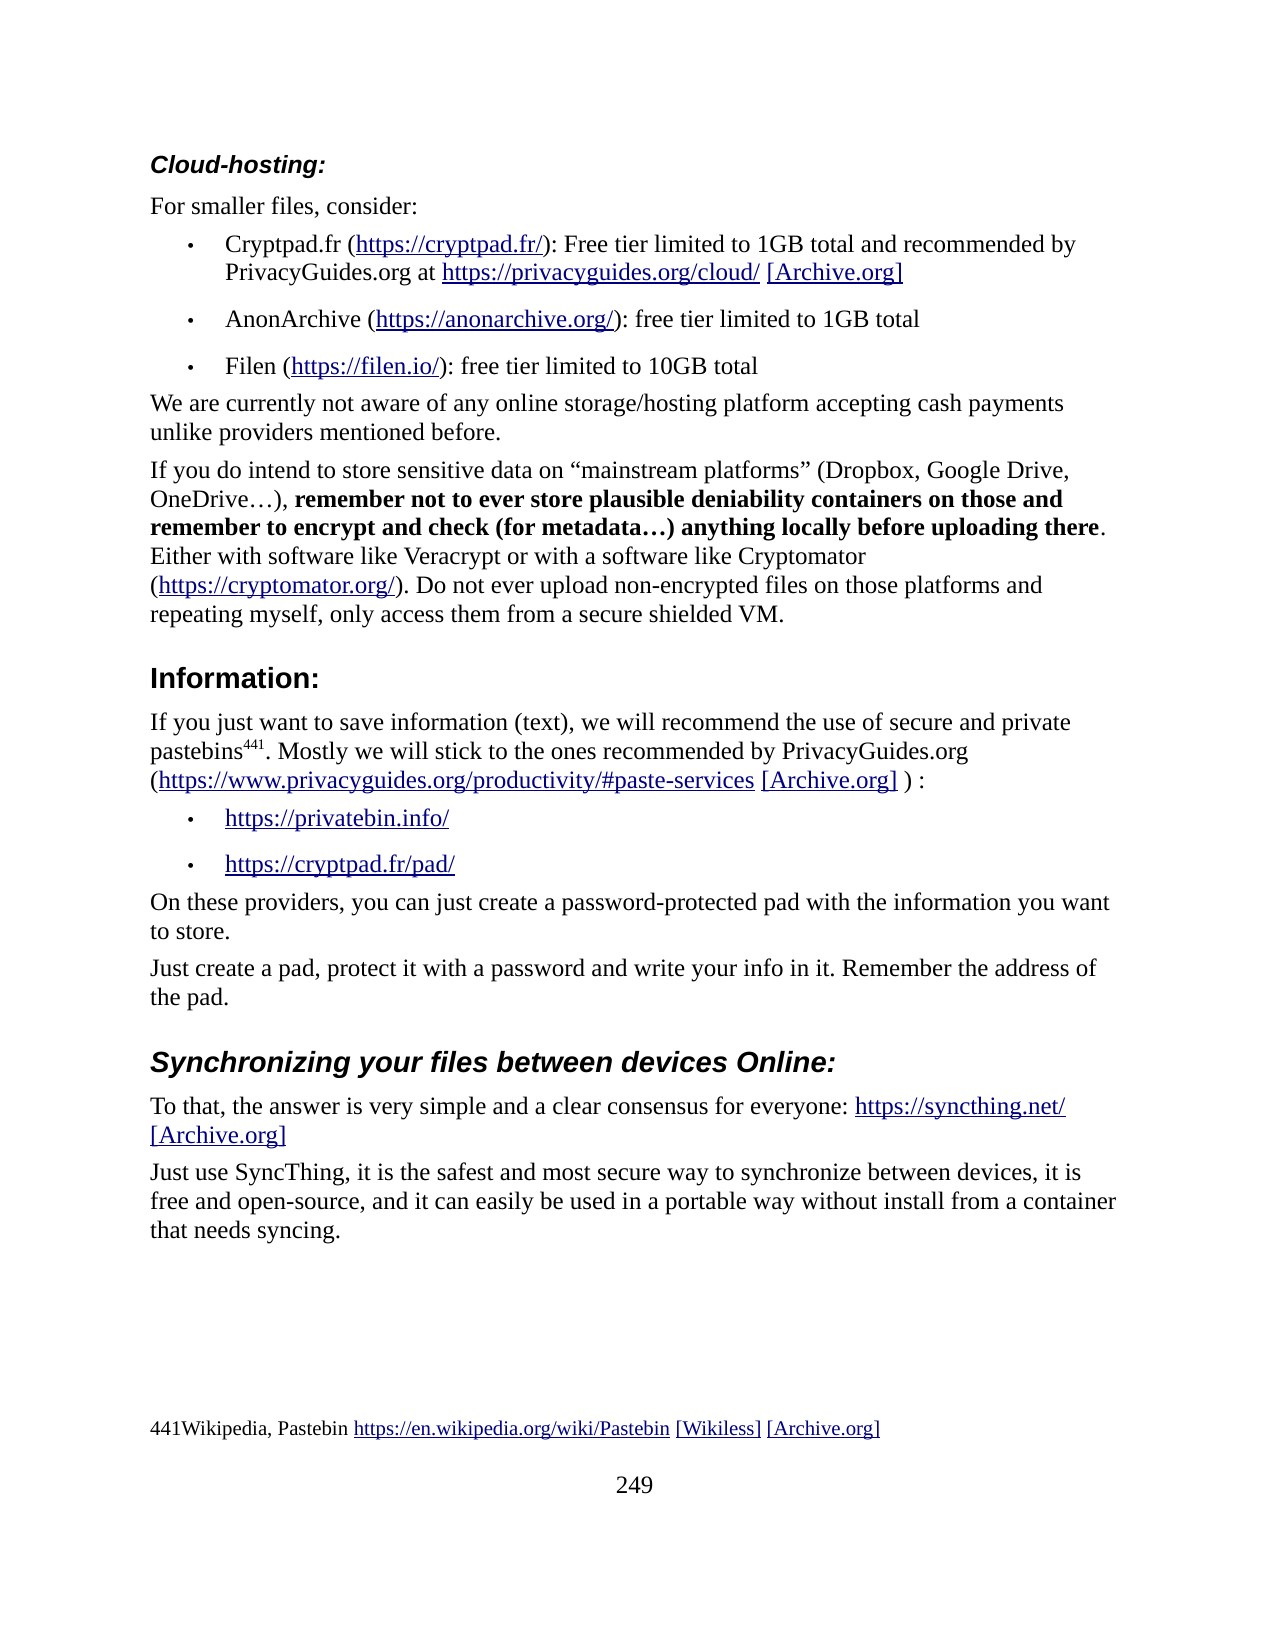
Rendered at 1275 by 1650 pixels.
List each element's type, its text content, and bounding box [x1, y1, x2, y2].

subtitle Information: [150, 661, 1125, 695]
subtitle Synchronizing your files between devices Online: [150, 1045, 1125, 1078]
text To that, the answer is very simple and a clear consensus for everyone: https://syncthing.net/ [Archive.org] [150, 1091, 1125, 1148]
list https://cryptpad.fr/pad/ [187, 849, 1125, 878]
text Just use SyncThing, it is the safest and most secure way to synchronize between devices, it is free and open-source, and it can easily be used in a portable way without install from a container that needs syncing. [150, 1157, 1125, 1244]
list AnonArchive (https://anonarchive.org/): free tier limited to 1GB total [187, 304, 1125, 333]
text For smaller files, consider: [150, 191, 1125, 220]
text On these providers, you can just create a password-protected pad with the information you want to store. [150, 887, 1125, 944]
list Cryptpad.fr (https://cryptpad.fr/): Free tier limited to 1GB total and recommended by PrivacyGuides.org at https://privacyguides.org/cloud/ [Archive.org] [187, 229, 1125, 286]
text Wikipedia, Pastebin https://en.wikipedia.org/wiki/Pastebin [Wikiless] [Archive.org] [150, 1416, 1125, 1440]
list https://privatebin.info/ [187, 803, 1125, 831]
text If you just want to save information (text), we will recommend the use of secure and private pastebins. Mostly we will stick to the ones recommended by PrivacyGuides.org (https://www.privacyguides.org/productivity/#paste-services [Archive.org] ) : [150, 707, 1125, 794]
list Filen (https://filen.io/): free tier limited to 10GB total [187, 351, 1125, 379]
text Just create a pad, protect it with a password and write your info in it. Remember the address of the pad. [150, 953, 1125, 1011]
subtitle Cloud-hosting: [150, 150, 1125, 178]
text We are currently not aware of any online storage/hosting platform accepting cash payments unlike providers mentioned before. [150, 388, 1125, 446]
text If you do intend to store sensitive data on “mainstream platforms” (Dropbox, Google Drive, OneDrive…), remember not to ever store plausible deniability containers on those and remember to encrypt and check (for metadata…) anything locally before uploading there. Either with software like Veracrypt or with a software like Cryptomator (https://cryptomator.org/). Do not ever upload non-encrypted files on those platforms and repeating myself, only access them from a secure shielded VM. [150, 455, 1125, 627]
